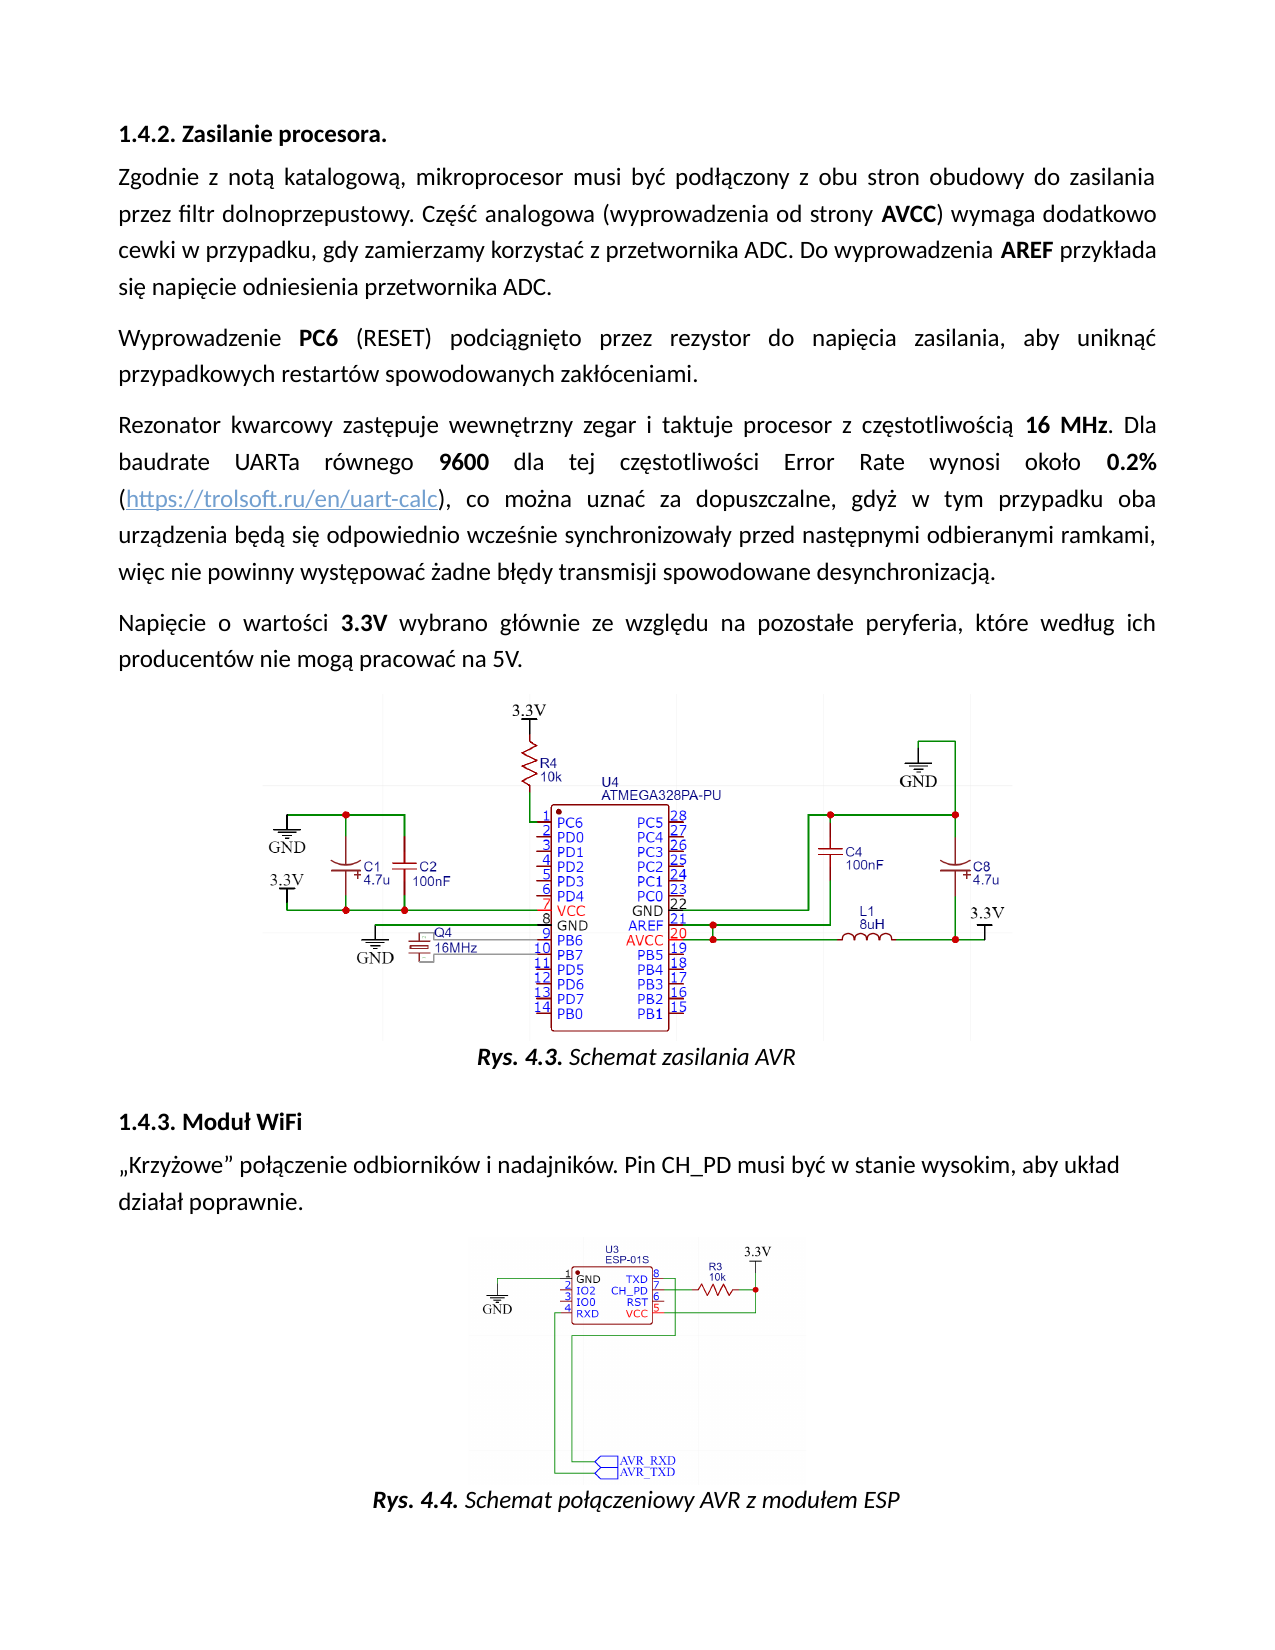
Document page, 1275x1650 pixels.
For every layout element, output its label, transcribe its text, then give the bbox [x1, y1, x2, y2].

picture [468, 1237, 807, 1485]
subtitle 1.4.3. Moduł WiFi [118, 1106, 1157, 1137]
text Rys. 4.4. Schemat połączeniowy AVR z modułem ESP [118, 1484, 1157, 1515]
text Napięcie o wartości 3.3V wybrano głównie ze względu na pozostałe peryferia, które według ich producentów nie mogą pracować na 5V. [118, 607, 1157, 674]
text Rys. 4.3. Schemat zasilania AVR [118, 1041, 1157, 1071]
text Zgodnie z notą katalogową, mikroprocesor musi być podłączony z obu stron obudowy do zasilania przez filtr dolnoprzepustowy. Część analogowa (wyprowadzenia od strony AVCC) wymaga dodatkowo cewki w przypadku, gdy zamierzamy korzystać z przetwornika ADC. Do wyprowadzenia AREF przykłada się napięcie odniesienia przetwornika ADC. [118, 161, 1157, 301]
text „Krzyżowe” połączenie odbiorników i nadajników. Pin CH_PD musi być w stanie wysokim, aby układ działał poprawnie. [118, 1149, 1157, 1217]
text Wyprowadzenie PC6 (RESET) podciągnięto przez rezystor do napięcia zasilania, aby uniknąć przypadkowych restartów spowodowanych zakłóceniami. [118, 322, 1157, 389]
subtitle 1.4.2. Zasilanie procesora. [118, 118, 1157, 149]
picture [262, 694, 1013, 1041]
text Rezonator kwarcowy zastępuje wewnętrzny zegar i taktuje procesor z częstotliwością 16 MHz. Dla baudrate UARTa równego 9600 dla tej częstotliwości Error Rate wynosi około 0.2% (https://trolsoft.ru/en/uart-calc), co można uznać za dopuszczalne, gdyż w tym przypadku oba urządzenia będą się odpowiednio wcześnie synchronizowały przed następnymi odbieranymi ramkami, więc nie powinny występować żadne błędy transmisji spowodowane desynchronizacją. [118, 410, 1157, 586]
